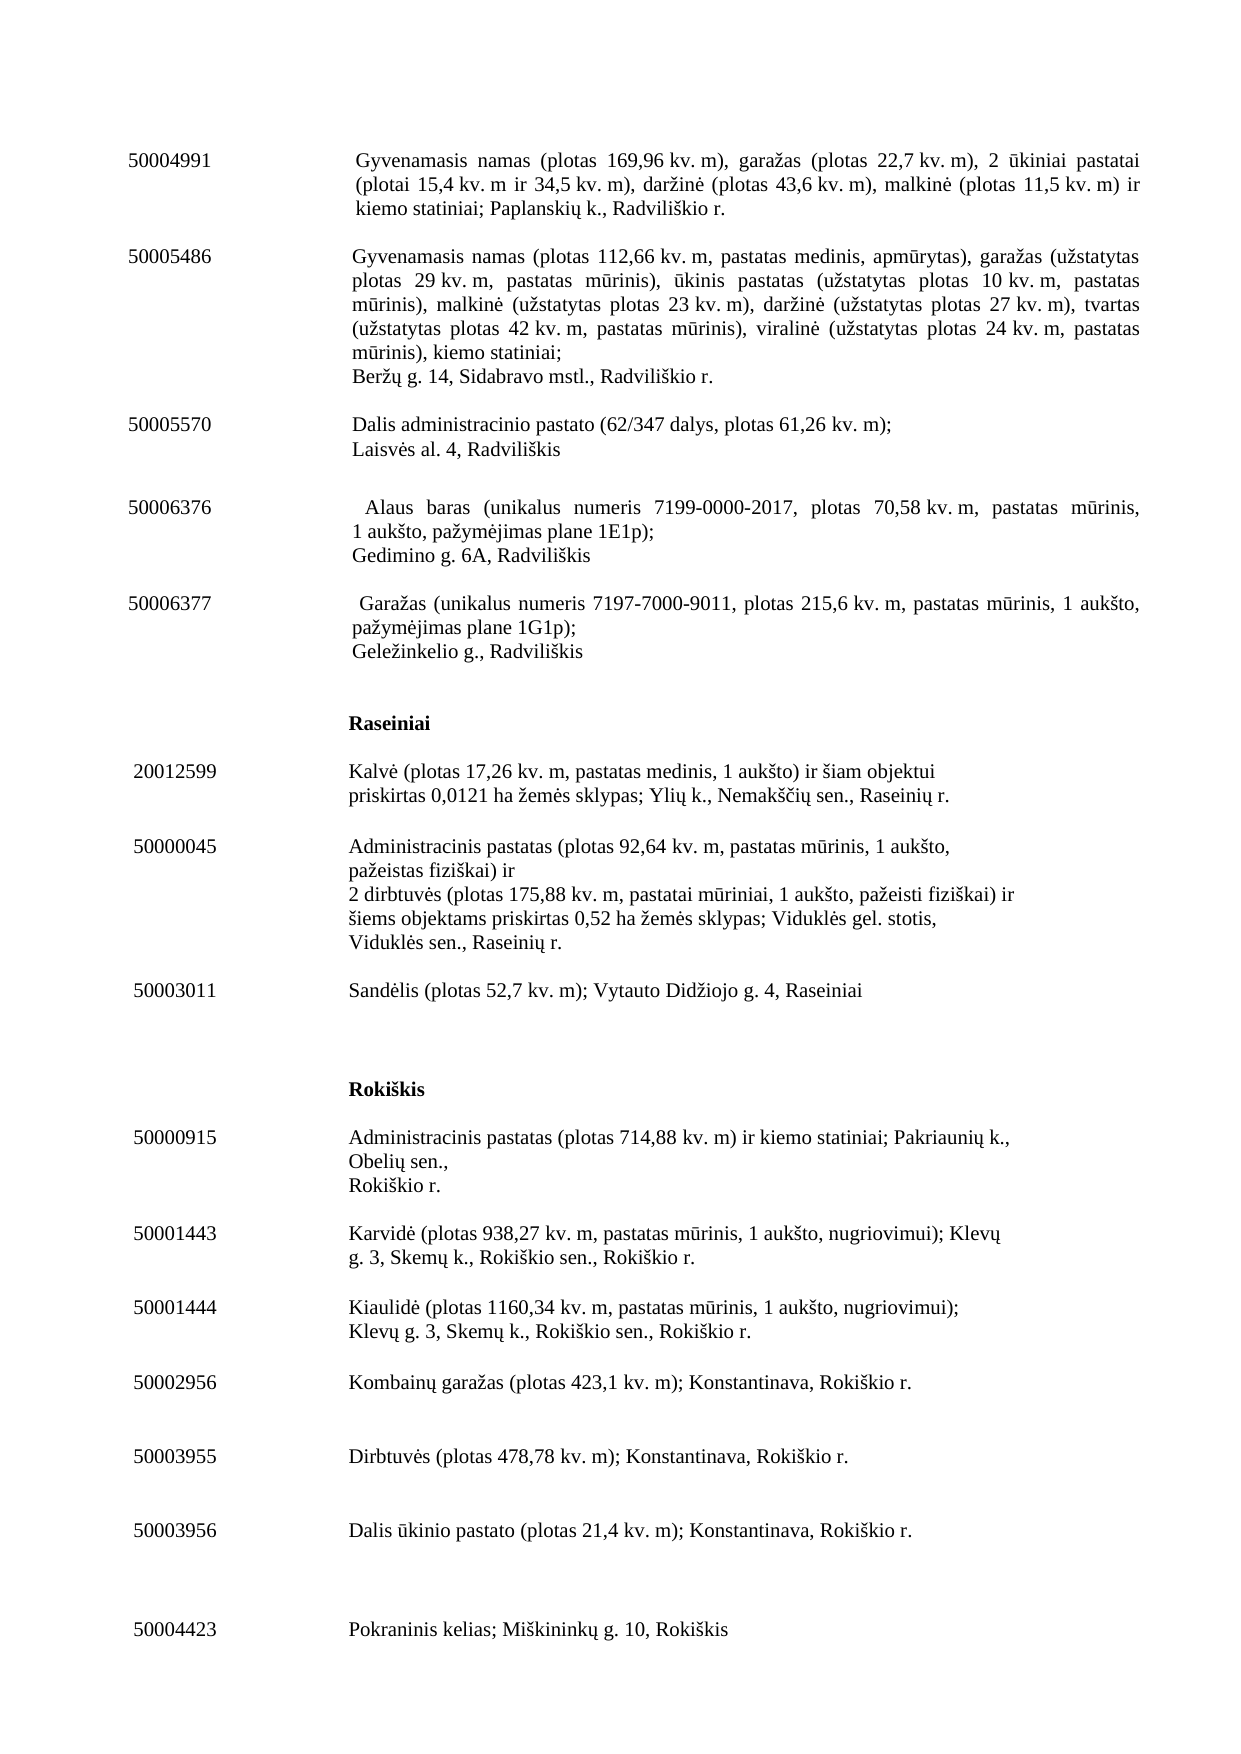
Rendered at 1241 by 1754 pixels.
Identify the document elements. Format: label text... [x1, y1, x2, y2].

table_cell [1161, 1370, 1211, 1420]
table_cell [101, 1076, 117, 1101]
table_cell [1096, 1125, 1101, 1197]
table_cell [101, 244, 117, 412]
table_cell [1161, 834, 1211, 954]
table_cell [1151, 1420, 1161, 1444]
table_cell [1026, 978, 1071, 1028]
table_cell 50003955 [117, 1444, 337, 1494]
table_cell [1101, 1518, 1151, 1569]
table_cell [1026, 1221, 1071, 1271]
table_cell Karvidė (plotas 938,27 kv. m, pastatas mūrinis, 1 aukšto, nugriovimui); Klevų g. 3, Skemų k., Rokiškio sen., Rokiškio r. [337, 1221, 1026, 1271]
table_cell [1101, 1221, 1151, 1271]
table_cell [101, 1028, 117, 1052]
table_cell [117, 1593, 1151, 1617]
table_cell [1151, 954, 1161, 978]
table_cell Dalis administracinio pastato (62/347 dalys, plotas 61,26 kv. m); Laisvės al. 4, Radviliškis [337, 413, 1151, 494]
table_cell [1161, 1221, 1211, 1271]
table_cell [1161, 591, 1211, 687]
table_cell [1096, 1221, 1101, 1271]
table_cell [101, 1053, 117, 1076]
table_cell Rokiškis [337, 1076, 1151, 1101]
table_cell 50001444 [117, 1295, 337, 1346]
table_cell [1101, 759, 1151, 809]
table_cell [1161, 148, 1211, 244]
table_cell [1151, 1125, 1161, 1197]
table_cell [1161, 1617, 1211, 1667]
table_cell [1151, 1271, 1161, 1295]
table_cell [101, 1370, 117, 1420]
table_cell [1151, 1053, 1161, 1076]
table_cell [1161, 978, 1211, 1028]
table_cell [1161, 244, 1211, 412]
table_cell 50006377 [117, 591, 337, 687]
table_cell 50000045 [117, 834, 337, 954]
table_cell [1071, 1125, 1096, 1197]
table_cell [1151, 687, 1161, 711]
table_cell [101, 834, 117, 954]
table_cell [117, 735, 1151, 759]
table_cell [1161, 954, 1211, 978]
table_cell Dirbtuvės (plotas 478,78 kv. m); Konstantinava, Rokiškio r. [337, 1444, 1026, 1494]
table_cell [101, 978, 117, 1028]
table_cell [1161, 1076, 1211, 1101]
table_cell [101, 810, 117, 834]
table_cell [101, 1101, 117, 1124]
table_cell [1161, 1518, 1211, 1569]
table_cell [101, 1569, 117, 1593]
table_cell 20012599 [117, 759, 337, 809]
table_cell [1151, 1028, 1161, 1052]
table_cell [1071, 1295, 1096, 1346]
table_cell [101, 687, 117, 711]
table_cell 50005486 [117, 244, 337, 412]
table_cell Gyvenamasis namas (plotas 112,66 kv. m, pastatas medinis, apmūrytas), garažas (užstatytas plotas 29 kv. m, pastatas mūrinis), ūkinis pastatas (užstatytas plotas 10 kv. m, pastatas mūrinis), malkinė (užstatytas plotas 23 kv. m), daržinė (užstatytas plotas 27 kv. m), tvartas (užstatytas plotas 42 kv. m, pastatas mūrinis), viralinė (užstatytas plotas 24 kv. m, pastatas mūrinis), kiemo statiniai; Beržų g. 14, Sidabravo mstl., Radviliškio r. [337, 244, 1151, 412]
table_cell [1161, 711, 1211, 735]
table_cell [1026, 1617, 1071, 1667]
table_cell 50004423 [117, 1617, 337, 1667]
table_cell [117, 1197, 1151, 1221]
table_cell [1161, 735, 1211, 759]
table_cell 50006376 [117, 495, 337, 591]
table_cell [1101, 1295, 1151, 1346]
table_cell Dalis ūkinio pastato (plotas 21,4 kv. m); Konstantinava, Rokiškio r. [337, 1518, 1026, 1569]
table_cell [1071, 1221, 1096, 1271]
table_cell [1151, 495, 1161, 591]
table_cell [1161, 1271, 1211, 1295]
table_cell [117, 1271, 1151, 1295]
table_cell [101, 1617, 117, 1667]
table_cell [101, 735, 117, 759]
table_cell [101, 1518, 117, 1569]
table_cell [1161, 1346, 1211, 1369]
table_cell [1026, 1444, 1071, 1494]
table_cell [1026, 1370, 1071, 1420]
table_cell [1151, 834, 1161, 954]
table_cell [1151, 1197, 1161, 1221]
table_cell [1026, 759, 1071, 809]
table_cell [1151, 591, 1161, 687]
table_cell [1026, 1295, 1071, 1346]
table_cell [1096, 1370, 1101, 1420]
table_cell [1161, 687, 1211, 711]
table_cell [101, 413, 117, 494]
table_cell Administracinis pastatas (plotas 92,64 kv. m, pastatas mūrinis, 1 aukšto, pažeistas fiziškai) ir 2 dirbtuvės (plotas 175,88 kv. m, pastatai mūriniai, 1 aukšto, pažeisti fiziškai) ir šiems objektams priskirtas 0,52 ha žemės sklypas; Viduklės gel. stotis, Viduklės sen., Raseinių r. [337, 834, 1026, 954]
table_cell [1161, 1295, 1211, 1346]
table_cell [117, 1076, 337, 1101]
table_cell [1161, 1593, 1211, 1617]
table_cell 50001443 [117, 1221, 337, 1271]
table_cell [101, 1494, 117, 1518]
table_cell Pokraninis kelias; Miškininkų g. 10, Rokiškis [337, 1617, 1026, 1667]
table_cell [101, 954, 117, 978]
table_cell [101, 1271, 117, 1295]
table_cell [1101, 1617, 1151, 1667]
table_cell [1026, 834, 1071, 954]
table_cell Kalvė (plotas 17,26 kv. m, pastatas medinis, 1 aukšto) ir šiam objektui priskirtas 0,0121 ha žemės sklypas; Ylių k., Nemakščių sen., Raseinių r. [337, 759, 1026, 809]
table_cell [1071, 759, 1096, 809]
table_cell [1151, 1295, 1161, 1346]
table_cell [1151, 1221, 1161, 1271]
table_cell [1071, 1444, 1096, 1494]
table_cell [1151, 735, 1161, 759]
table_cell [1151, 1518, 1161, 1569]
table_cell [101, 1197, 117, 1221]
table_cell 50003011 [117, 978, 337, 1028]
table_cell [1071, 1617, 1096, 1667]
table_cell 50000915 [117, 1125, 337, 1197]
table_cell [1071, 1370, 1096, 1420]
table_cell 50002956 [117, 1370, 337, 1420]
table_cell [117, 1053, 1151, 1076]
table_cell [1101, 978, 1151, 1028]
table_cell [1161, 1125, 1211, 1197]
table_cell [101, 1125, 117, 1197]
table_cell [101, 495, 117, 591]
table_cell Raseiniai [337, 711, 1151, 735]
table_cell Garažas (unikalus numeris 7197-7000-9011, plotas 215,6 kv. m, pastatas mūrinis, 1 aukšto, pažymėjimas plane 1G1p); Geležinkelio g., Radviliškis [337, 591, 1151, 687]
table_cell [1151, 1494, 1161, 1518]
table_cell [101, 1221, 117, 1271]
table_cell [117, 711, 337, 735]
table_cell [117, 1569, 1151, 1593]
table_cell [1161, 1569, 1211, 1593]
table_cell [101, 1295, 117, 1346]
table_cell [1096, 1518, 1101, 1569]
table_cell [1151, 148, 1161, 244]
table_cell [1071, 1518, 1096, 1569]
table_cell [1161, 1197, 1211, 1221]
table_cell [1151, 1370, 1161, 1420]
table_cell [117, 1028, 1151, 1052]
table_cell [1071, 834, 1096, 954]
table_cell [1101, 1444, 1151, 1494]
table_cell [117, 1346, 1151, 1369]
table_cell [1151, 810, 1161, 834]
table_cell [1151, 1593, 1161, 1617]
table_cell 50005570 [117, 413, 337, 494]
table_cell [1151, 1101, 1161, 1124]
table_cell [1151, 759, 1161, 809]
table_cell [1161, 759, 1211, 809]
table_cell [1101, 834, 1151, 954]
table_cell [101, 1420, 117, 1444]
table_cell [117, 1420, 1151, 1444]
table_cell [1151, 711, 1161, 735]
table_cell [1161, 1028, 1211, 1052]
table_cell [101, 1593, 117, 1617]
table_cell [1096, 834, 1101, 954]
table_cell [1161, 495, 1211, 591]
table_cell [1071, 978, 1096, 1028]
table_cell [1026, 1518, 1071, 1569]
table_cell Kombainų garažas (plotas 423,1 kv. m); Konstantinava, Rokiškio r. [337, 1370, 1026, 1420]
table_cell Administracinis pastatas (plotas 714,88 kv. m) ir kiemo statiniai; Pakriaunių k., Obelių sen., Rokiškio r. [337, 1125, 1026, 1197]
table_cell [101, 1444, 117, 1494]
table_cell [101, 711, 117, 735]
table_cell [101, 759, 117, 809]
table_cell [1151, 1076, 1161, 1101]
table_cell [117, 954, 1151, 978]
table_cell [1096, 1295, 1101, 1346]
table_cell [1096, 978, 1101, 1028]
table_cell [117, 810, 1151, 834]
table_cell [1101, 1370, 1151, 1420]
table_cell [117, 1494, 1151, 1518]
table_cell [1101, 1125, 1151, 1197]
table_cell [1161, 1444, 1211, 1494]
table_cell [1161, 810, 1211, 834]
table_cell [1096, 759, 1101, 809]
table_cell [117, 687, 1151, 711]
table_cell [1026, 1125, 1071, 1197]
table_cell [1151, 1617, 1161, 1667]
table_cell [101, 1346, 117, 1369]
table_cell [1161, 1101, 1211, 1124]
table_cell [1096, 1444, 1101, 1494]
table_cell [1161, 1053, 1211, 1076]
table_cell [1151, 1346, 1161, 1369]
table_cell 50004991 [117, 148, 337, 244]
table_cell [1161, 413, 1211, 494]
table_cell [1151, 413, 1161, 494]
table_cell Gyvenamasis namas (plotas 169,96 kv. m), garažas (plotas 22,7 kv. m), 2 ūkiniai pastatai (plotai 15,4 kv. m ir 34,5 kv. m), daržinė (plotas 43,6 kv. m), malkinė (plotas 11,5 kv. m) ir kiemo statiniai; Paplanskių k., Radviliškio r. [337, 148, 1151, 244]
table_cell [117, 1101, 1151, 1124]
table_cell Alaus baras (unikalus numeris 7199-0000-2017, plotas 70,58 kv. m, pastatas mūrinis, 1 aukšto, pažymėjimas plane 1E1p); Gedimino g. 6A, Radviliškis [337, 495, 1151, 591]
table_cell [1151, 1444, 1161, 1494]
table_cell [1161, 1494, 1211, 1518]
table_cell [1151, 1569, 1161, 1593]
table_cell [1161, 1420, 1211, 1444]
table_cell [1096, 1617, 1101, 1667]
table_cell [1151, 978, 1161, 1028]
table_cell 50003956 [117, 1518, 337, 1569]
table_cell Sandėlis (plotas 52,7 kv. m); Vytauto Didžiojo g. 4, Raseiniai [337, 978, 1026, 1028]
table_cell Kiaulidė (plotas 1160,34 kv. m, pastatas mūrinis, 1 aukšto, nugriovimui); Klevų g. 3, Skemų k., Rokiškio sen., Rokiškio r. [337, 1295, 1026, 1346]
table_cell [101, 148, 117, 244]
table_cell [1151, 244, 1161, 412]
table_cell [101, 591, 117, 687]
